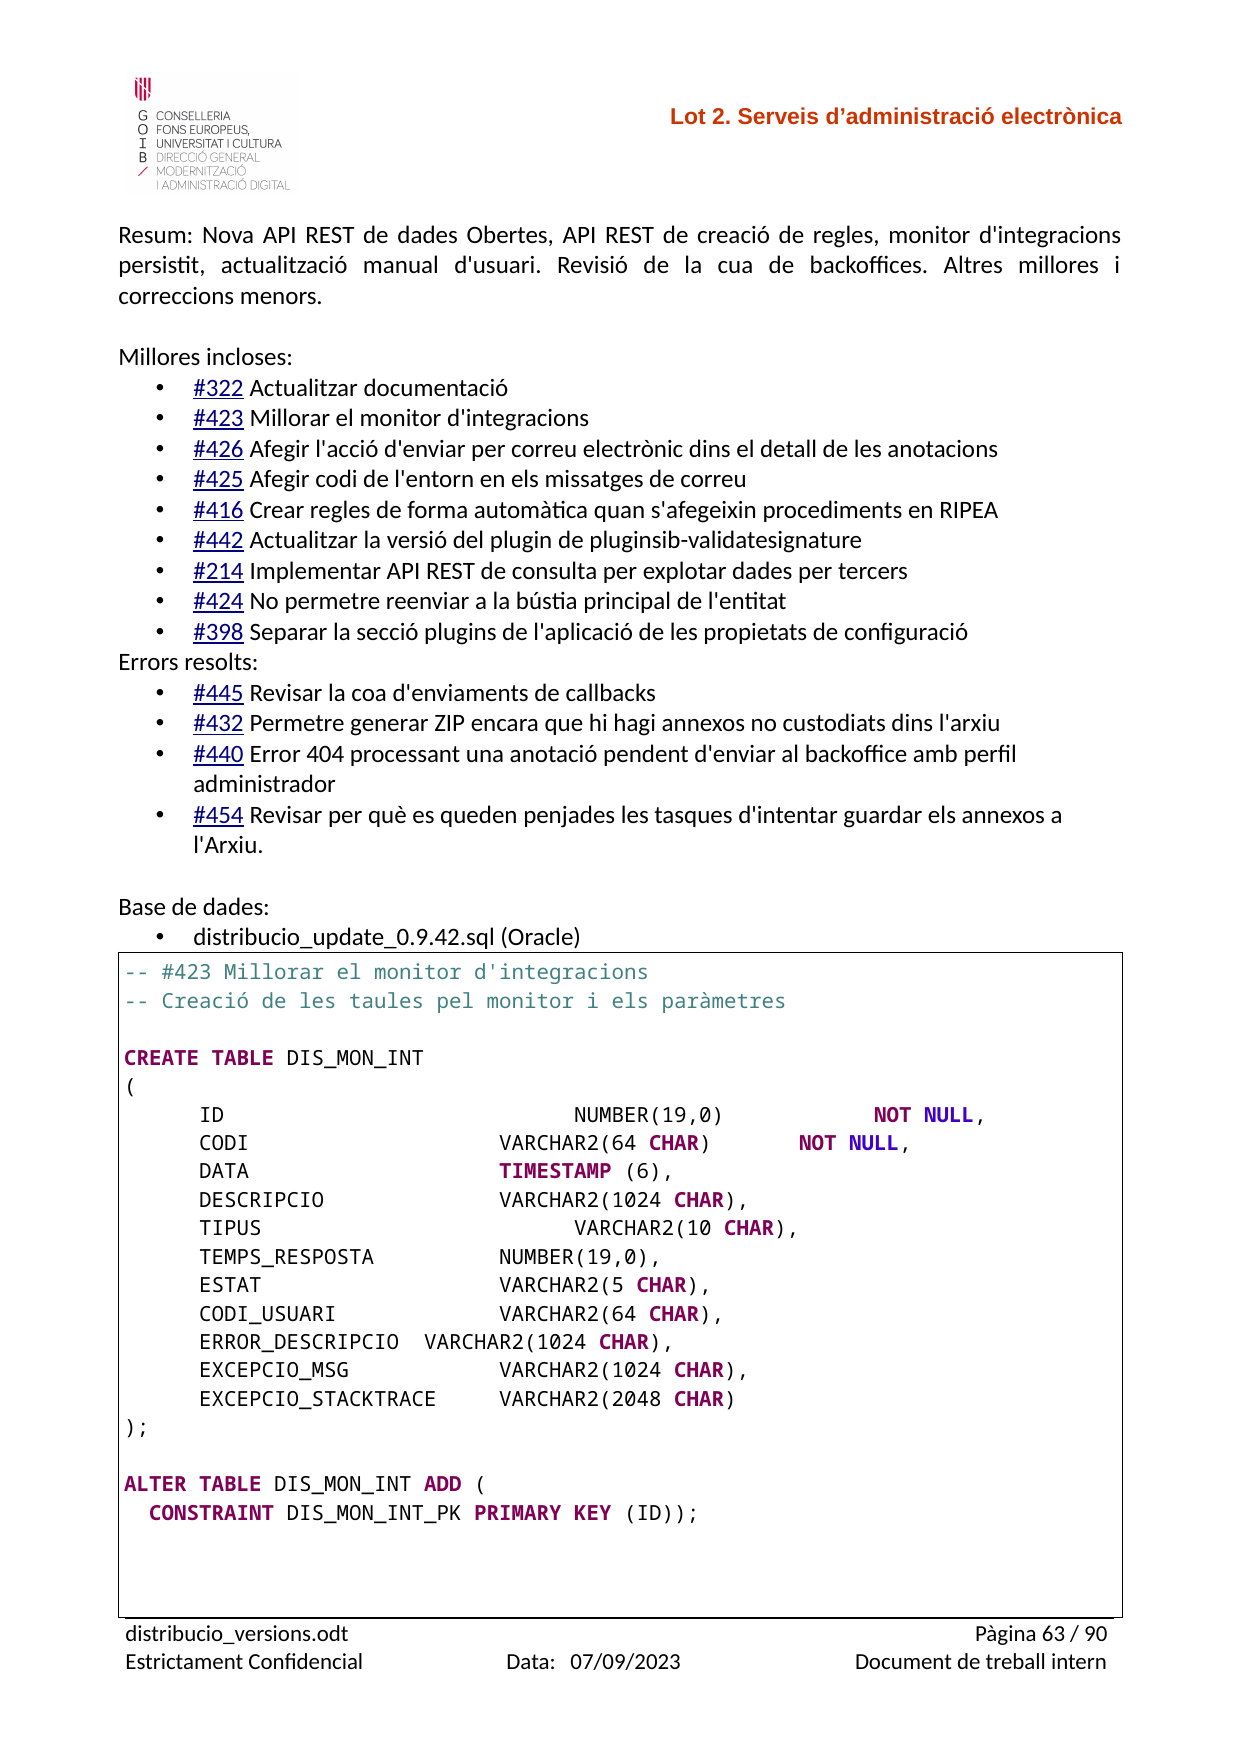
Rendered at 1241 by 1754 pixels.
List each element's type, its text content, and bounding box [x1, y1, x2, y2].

list #432 Permetre generar ZIP encara que hi hagi annexos no custodiats dins l'arxiu [156, 707, 1122, 738]
list #424 No permetre reenviar a la bústia principal de l'entitat [156, 585, 1122, 616]
picture [126, 70, 299, 197]
text Errors resolts: [118, 646, 1122, 677]
list #322 Actualitzar documentació [156, 372, 1122, 402]
list #442 Actualitzar la versió del plugin de pluginsib-validatesignature [156, 524, 1122, 555]
list #440 Error 404 processant una anotació pendent d'enviar al backoffice amb perfil administrador [156, 738, 1122, 799]
list #214 Implementar API REST de consulta per explotar dades per tercers [156, 555, 1122, 585]
text Millores incloses: [118, 341, 1122, 372]
list #445 Revisar la coa d'enviaments de callbacks [156, 677, 1122, 707]
text Resum: Nova API REST de dades Obertes, API REST de creació de regles, monitor d'integracions persistit, actualització manual d'usuari. Revisió de la cua de backoffices. Altres millores i correccions menors. [118, 219, 1122, 311]
list #425 Afegir codi de l'entorn en els missatges de correu [156, 463, 1122, 494]
list distribucio_update_0.9.42.sql (Oracle) [156, 921, 1122, 952]
list #398 Separar la secció plugins de l'aplicació de les propietats de configuració [156, 616, 1122, 646]
list #416 Crear regles de forma automàtica quan s'afegeixin procediments en RIPEA [156, 494, 1122, 524]
list #423 Millorar el monitor d'integracions [156, 402, 1122, 433]
table_header -- #423 Millorar el monitor d'integracions -- Creació de les taules pel monitor i els paràmetres CREATE TABLE DIS_MON_INT ( ID NUMBER(19,0) NOT NULL, CODI VARCHAR2(64 CHAR) NOT NULL, DATA TIMESTAMP (6), DESCRIPCIO VARCHAR2(1024 CHAR), TIPUS VARCHAR2(10 CHAR), TEMPS_RESPOSTA NUMBER(19,0), ESTAT VARCHAR2(5 CHAR), CODI_USUARI VARCHAR2(64 CHAR), ERROR_DESCRIPCIO VARCHAR2(1024 CHAR), EXCEPCIO_MSG VARCHAR2(1024 CHAR), EXCEPCIO_STACKTRACE VARCHAR2(2048 CHAR) ); ALTER TABLE DIS_MON_INT ADD ( CONSTRAINT DIS_MON_INT_PK PRIMARY KEY (ID)); [119, 953, 1122, 1617]
list #454 Revisar per què es queden penjades les tasques d'intentar guardar els annexos a l'Arxiu. [156, 799, 1122, 860]
text Base de dades: [118, 891, 1122, 921]
list #426 Afegir l'acció d'enviar per correu electrònic dins el detall de les anotacions [156, 433, 1122, 463]
